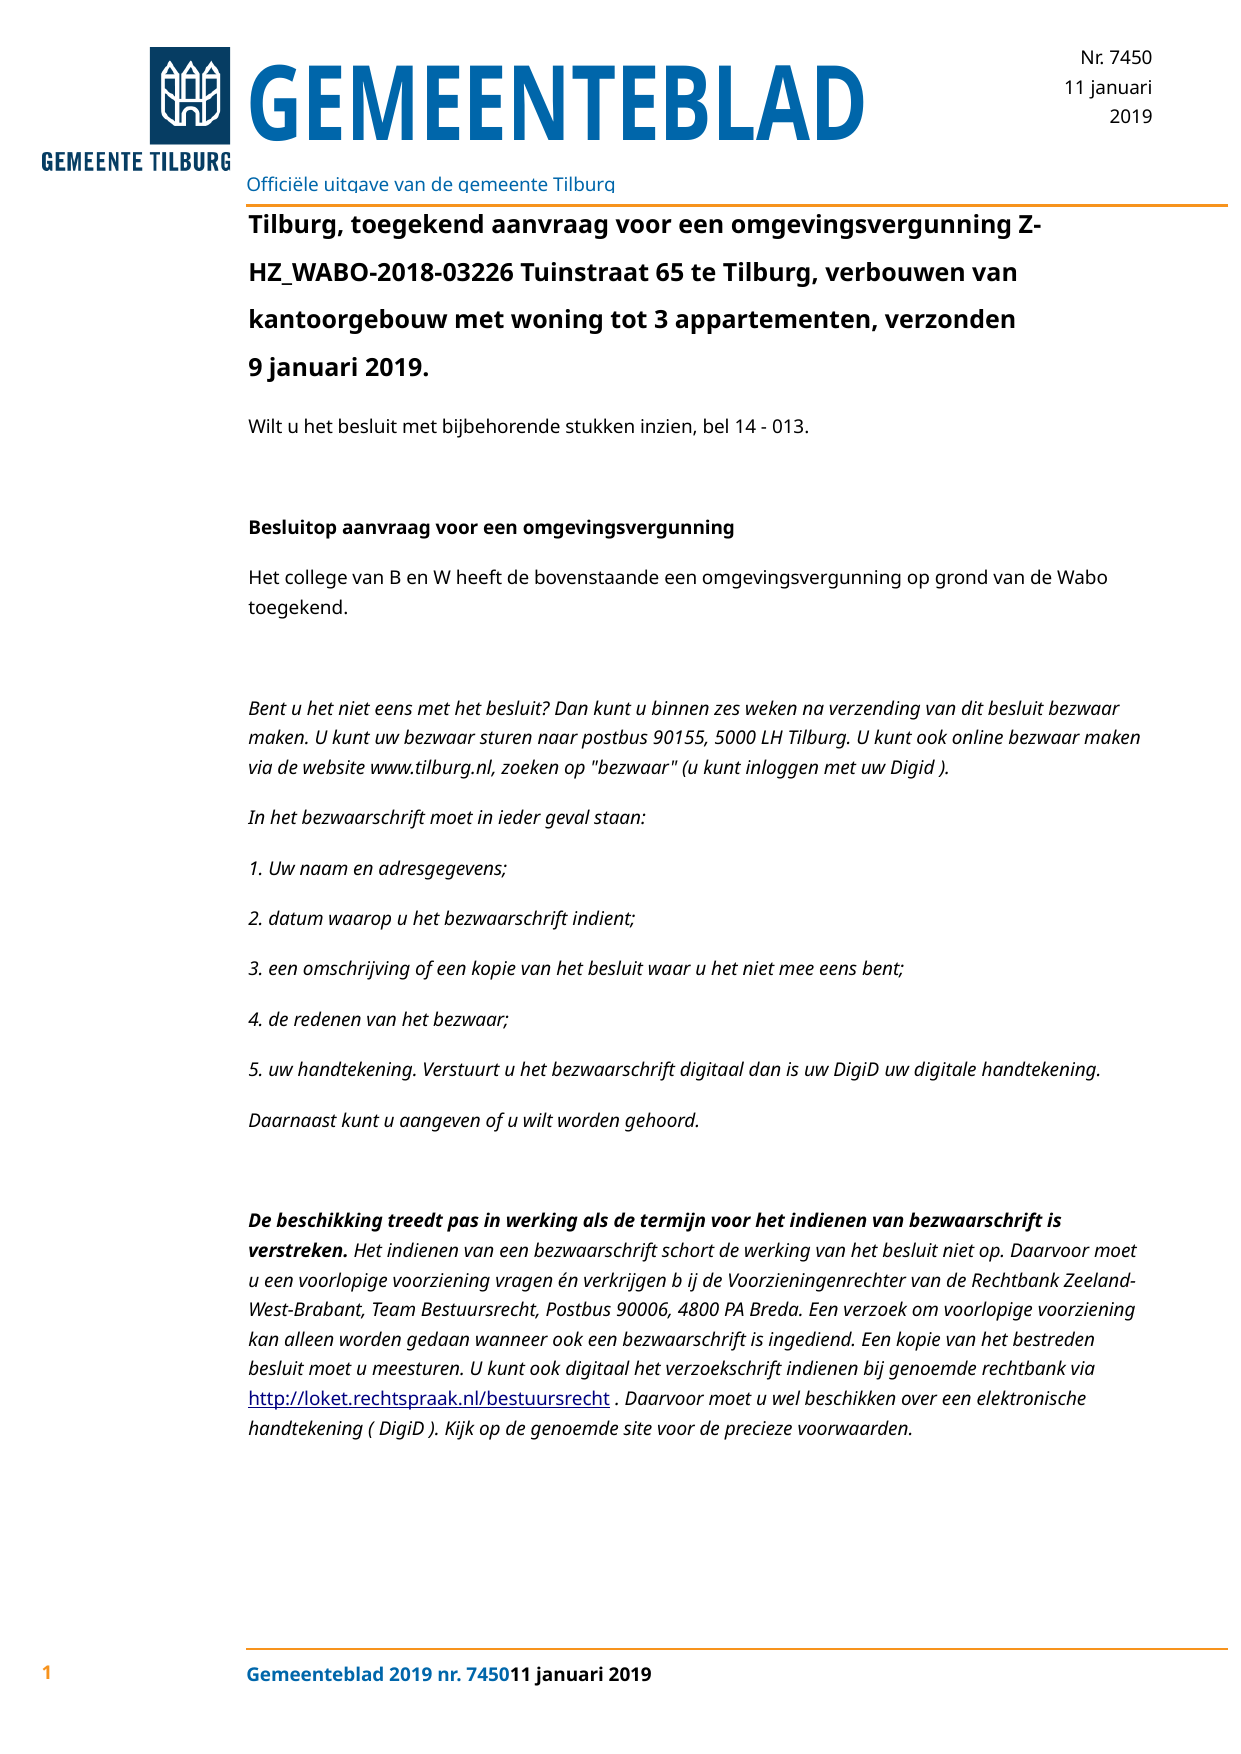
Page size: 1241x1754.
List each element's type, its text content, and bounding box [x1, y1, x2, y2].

text 4. de redenen van het bezwaar; [248, 1006, 1152, 1032]
picture [41, 47, 231, 172]
text Besluitop aanvraag voor een omgevingsvergunning [248, 514, 1152, 540]
text Wilt u het besluit met bijbehorende stukken inzien, bel 14 - 013. [248, 413, 1152, 439]
text 3. een omschrijving of een kopie van het besluit waar u het niet mee eens bent; [248, 956, 1152, 981]
text Tilburg, toegekend aanvraag voor een omgevingsvergunning Z-HZ_WABO-2018-03226 Tuinstraat 65 te Tilburg, verbouwen van kantoorgebouw met woning tot 3 appartementen, verzonden 9 januari 2019. [248, 207, 1152, 384]
text 1. Uw naam en adresgegevens; [248, 855, 1152, 881]
text Daarnaast kunt u aangeven of u wilt worden gehoord. [248, 1107, 1152, 1133]
text In het bezwaarschrift moet in ieder geval staan: [248, 804, 1152, 830]
text Bent u het niet eens met het besluit? Dan kunt u binnen zes weken na verzending van dit besluit bezwaar maken. U kunt uw bezwaar sturen naar postbus 90155, 5000 LH Tilburg. U kunt ook online bezwaar maken via de website www.tilburg.nl, zoeken op "bezwaar" (u kunt inloggen met uw Digid ). [248, 695, 1152, 780]
text Het college van B en W heeft de bovenstaande een omgevingsvergunning op grond van de Wabo toegekend. [248, 564, 1152, 620]
text 2. datum waarop u het bezwaarschrift indient; [248, 905, 1152, 931]
text 5. uw handtekening. Verstuurt u het bezwaarschrift digitaal dan is uw DigiD uw digitale handtekening. [248, 1056, 1152, 1082]
text De beschikking treedt pas in werking als de termijn voor het indienen van bezwaarschrift is verstreken. Het indienen van een bezwaarschrift schort de werking van het besluit niet op. Daarvoor moet u een voorlopige voorziening vragen én verkrijgen b ij de Voorzieningenrechter van de Rechtbank Zeeland-West-Brabant, Team Bestuursrecht, Postbus 90006, 4800 PA Breda. Een verzoek om voorlopige voorziening kan alleen worden gedaan wanneer ook een bezwaarschrift is ingediend. Een kopie van het bestreden besluit moet u meesturen. U kunt ook digitaal het verzoekschrift indienen bij genoemde rechtbank via http://loket.rechtspraak.nl/bestuursrecht . Daarvoor moet u wel beschikken over een elektronische handtekening ( DigiD ). Kijk op de genoemde site voor de precieze voorwaarden. [248, 1208, 1152, 1441]
